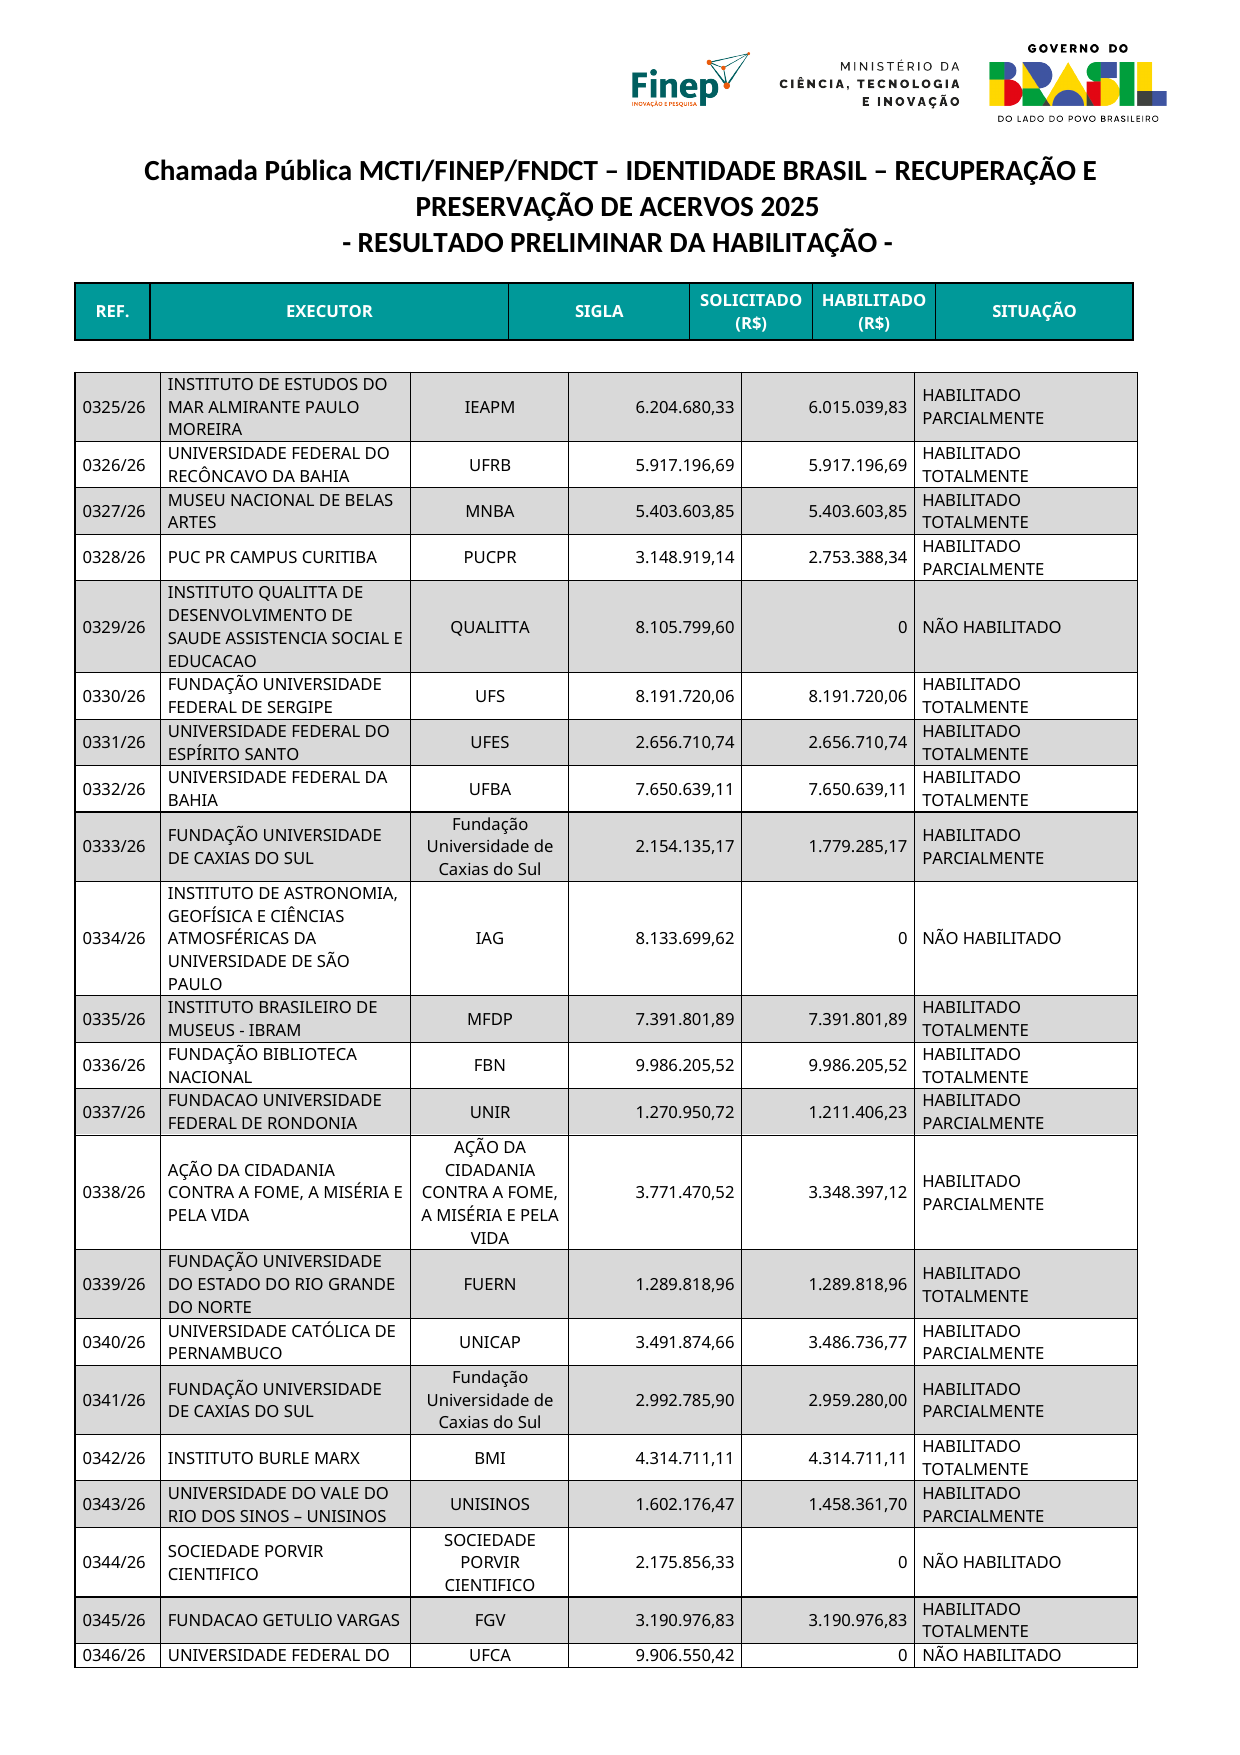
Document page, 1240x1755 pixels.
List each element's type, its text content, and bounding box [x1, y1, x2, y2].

table_cell UNICAP [411, 1319, 568, 1365]
table_cell 2.992.785,90 [569, 1366, 741, 1434]
table_cell HABILITADO PARCIALMENTE [915, 1319, 1137, 1365]
table_cell FUNDAÇÃO UNIVERSIDADE FEDERAL DE SERGIPE [161, 673, 410, 718]
table_cell 0327/26 [76, 488, 160, 534]
table_cell UFCA [411, 1644, 568, 1667]
table_cell SOCIEDADE PORVIR CIENTIFICO [161, 1528, 410, 1596]
table_cell SOCIEDADE PORVIR CIENTIFICO [411, 1528, 568, 1596]
table_cell 0346/26 [76, 1644, 160, 1667]
table_cell UNIVERSIDADE CATÓLICA DE PERNAMBUCO [161, 1319, 410, 1365]
table_cell Fundação Universidade de Caxias do Sul [411, 813, 568, 881]
table_cell IAG [411, 882, 568, 995]
table_cell FUNDACAO GETULIO VARGAS [161, 1598, 410, 1643]
table_cell INSTITUTO BURLE MARX [161, 1435, 410, 1480]
table_cell 2.175.856,33 [569, 1528, 741, 1596]
table_cell HABILITADO PARCIALMENTE [915, 1481, 1137, 1527]
table_cell PUCPR [411, 535, 568, 580]
table_cell HABILITADO TOTALMENTE [915, 488, 1137, 534]
table_cell HABILITADO TOTALMENTE [915, 1598, 1137, 1643]
table_cell NÃO HABILITADO [915, 1644, 1137, 1667]
table_cell MNBA [411, 488, 568, 534]
table_cell MUSEU NACIONAL DE BELAS ARTES [161, 488, 410, 534]
table_cell 0336/26 [76, 1043, 160, 1088]
table_cell FUNDAÇÃO UNIVERSIDADE DO ESTADO DO RIO GRANDE DO NORTE [161, 1250, 410, 1318]
table_cell 0329/26 [76, 581, 160, 672]
table_cell IEAPM [411, 373, 568, 441]
table_cell 0338/26 [76, 1136, 160, 1249]
table_cell UNIVERSIDADE FEDERAL DO RECÔNCAVO DA BAHIA [161, 442, 410, 487]
table_cell 0333/26 [76, 813, 160, 881]
table_cell 8.191.720,06 [742, 673, 914, 718]
table_cell HABILITADO PARCIALMENTE [915, 535, 1137, 580]
table_cell 8.133.699,62 [569, 882, 741, 995]
table_cell MFDP [411, 996, 568, 1042]
table_cell 0340/26 [76, 1319, 160, 1365]
table_cell HABILITADO TOTALMENTE [915, 1043, 1137, 1088]
table_cell HABILITADO TOTALMENTE [915, 442, 1137, 487]
table_cell 0339/26 [76, 1250, 160, 1318]
table_cell FGV [411, 1598, 568, 1643]
table_cell 7.391.801,89 [569, 996, 741, 1042]
table_cell HABILITADO TOTALMENTE [915, 1250, 1137, 1318]
table_cell NÃO HABILITADO [915, 1528, 1137, 1596]
table_cell AÇÃO DA CIDADANIA CONTRA A FOME, A MISÉRIA E PELA VIDA [411, 1136, 568, 1249]
table_cell 1.270.950,72 [569, 1089, 741, 1134]
table_cell 3.190.976,83 [742, 1598, 914, 1643]
table_cell UNIVERSIDADE FEDERAL DO [161, 1644, 410, 1667]
table_cell 7.650.639,11 [569, 766, 741, 811]
table_cell 0344/26 [76, 1528, 160, 1596]
table_cell 3.771.470,52 [569, 1136, 741, 1249]
table_cell 1.602.176,47 [569, 1481, 741, 1527]
table_cell 4.314.711,11 [569, 1435, 741, 1480]
table_cell 1.289.818,96 [569, 1250, 741, 1318]
table_cell 0 [742, 1528, 914, 1596]
table_cell HABILITADO PARCIALMENTE [915, 1366, 1137, 1434]
table_cell INSTITUTO DE ESTUDOS DO MAR ALMIRANTE PAULO MOREIRA [161, 373, 410, 441]
table_cell 8.105.799,60 [569, 581, 741, 672]
table_cell UNIR [411, 1089, 568, 1134]
table_cell 0330/26 [76, 673, 160, 718]
table_cell FUNDAÇÃO BIBLIOTECA NACIONAL [161, 1043, 410, 1088]
table_cell UNIVERSIDADE DO VALE DO RIO DOS SINOS – UNISINOS [161, 1481, 410, 1527]
table_cell FUNDAÇÃO UNIVERSIDADE DE CAXIAS DO SUL [161, 1366, 410, 1434]
table_cell UNISINOS [411, 1481, 568, 1527]
table_cell 8.191.720,06 [569, 673, 741, 718]
table_cell HABILITADO TOTALMENTE [915, 1435, 1137, 1480]
table_cell 1.458.361,70 [742, 1481, 914, 1527]
table_cell UFES [411, 720, 568, 765]
table_cell 2.154.135,17 [569, 813, 741, 881]
table_cell 7.391.801,89 [742, 996, 914, 1042]
table_cell Fundação Universidade de Caxias do Sul [411, 1366, 568, 1434]
table_cell 0335/26 [76, 996, 160, 1042]
table_cell UNIVERSIDADE FEDERAL DA BAHIA [161, 766, 410, 811]
table_cell 3.486.736,77 [742, 1319, 914, 1365]
table_cell 3.348.397,12 [742, 1136, 914, 1249]
table_cell 0337/26 [76, 1089, 160, 1134]
table_cell HABILITADO PARCIALMENTE [915, 1089, 1137, 1134]
table_cell 5.917.196,69 [569, 442, 741, 487]
table_cell 6.015.039,83 [742, 373, 914, 441]
table_cell 2.656.710,74 [569, 720, 741, 765]
table_cell 2.656.710,74 [742, 720, 914, 765]
table_cell 0343/26 [76, 1481, 160, 1527]
table_cell 5.403.603,85 [742, 488, 914, 534]
table_cell INSTITUTO DE ASTRONOMIA, GEOFÍSICA E CIÊNCIAS ATMOSFÉRICAS DA UNIVERSIDADE DE SÃO PAULO [161, 882, 410, 995]
table_cell UFRB [411, 442, 568, 487]
table_cell PUC PR CAMPUS CURITIBA [161, 535, 410, 580]
table_cell QUALITTA [411, 581, 568, 672]
table_cell 2.959.280,00 [742, 1366, 914, 1434]
table_cell HABILITADO TOTALMENTE [915, 673, 1137, 718]
table_cell FUNDAÇÃO UNIVERSIDADE DE CAXIAS DO SUL [161, 813, 410, 881]
table_cell 1.779.285,17 [742, 813, 914, 881]
table_cell FUERN [411, 1250, 568, 1318]
table_cell 5.917.196,69 [742, 442, 914, 487]
table_cell INSTITUTO QUALITTA DE DESENVOLVIMENTO DE SAUDE ASSISTENCIA SOCIAL E EDUCACAO [161, 581, 410, 672]
table_cell UFBA [411, 766, 568, 811]
table_cell 4.314.711,11 [742, 1435, 914, 1480]
table_cell 3.190.976,83 [569, 1598, 741, 1643]
table_cell UFS [411, 673, 568, 718]
table_cell NÃO HABILITADO [915, 581, 1137, 672]
table_cell BMI [411, 1435, 568, 1480]
table_cell UNIVERSIDADE FEDERAL DO ESPÍRITO SANTO [161, 720, 410, 765]
table_cell 3.491.874,66 [569, 1319, 741, 1365]
table_cell 7.650.639,11 [742, 766, 914, 811]
table_cell 0334/26 [76, 882, 160, 995]
table_cell HABILITADO TOTALMENTE [915, 720, 1137, 765]
table_cell 0345/26 [76, 1598, 160, 1643]
table_cell 5.403.603,85 [569, 488, 741, 534]
table_cell 9.906.550,42 [569, 1644, 741, 1667]
table_cell 1.211.406,23 [742, 1089, 914, 1134]
table_cell 0 [742, 1644, 914, 1667]
table_cell 0332/26 [76, 766, 160, 811]
table_cell 6.204.680,33 [569, 373, 741, 441]
table_cell HABILITADO PARCIALMENTE [915, 813, 1137, 881]
table_cell HABILITADO TOTALMENTE [915, 996, 1137, 1042]
table_cell HABILITADO PARCIALMENTE [915, 373, 1137, 441]
table_cell 0341/26 [76, 1366, 160, 1434]
table_cell 9.986.205,52 [569, 1043, 741, 1088]
table_cell 0328/26 [76, 535, 160, 580]
table_cell FBN [411, 1043, 568, 1088]
table_cell NÃO HABILITADO [915, 882, 1137, 995]
table_cell 0342/26 [76, 1435, 160, 1480]
table_cell 0 [742, 882, 914, 995]
table_cell HABILITADO TOTALMENTE [915, 766, 1137, 811]
table_cell AÇÃO DA CIDADANIA CONTRA A FOME, A MISÉRIA E PELA VIDA [161, 1136, 410, 1249]
table_cell 2.753.388,34 [742, 535, 914, 580]
table_cell HABILITADO PARCIALMENTE [915, 1136, 1137, 1249]
table_cell 9.986.205,52 [742, 1043, 914, 1088]
table_cell 0331/26 [76, 720, 160, 765]
table_cell 0326/26 [76, 442, 160, 487]
table_cell 3.148.919,14 [569, 535, 741, 580]
table_cell 0 [742, 581, 914, 672]
table_cell FUNDACAO UNIVERSIDADE FEDERAL DE RONDONIA [161, 1089, 410, 1134]
table_cell 0325/26 [76, 373, 160, 441]
table_cell 1.289.818,96 [742, 1250, 914, 1318]
table_cell INSTITUTO BRASILEIRO DE MUSEUS - IBRAM [161, 996, 410, 1042]
